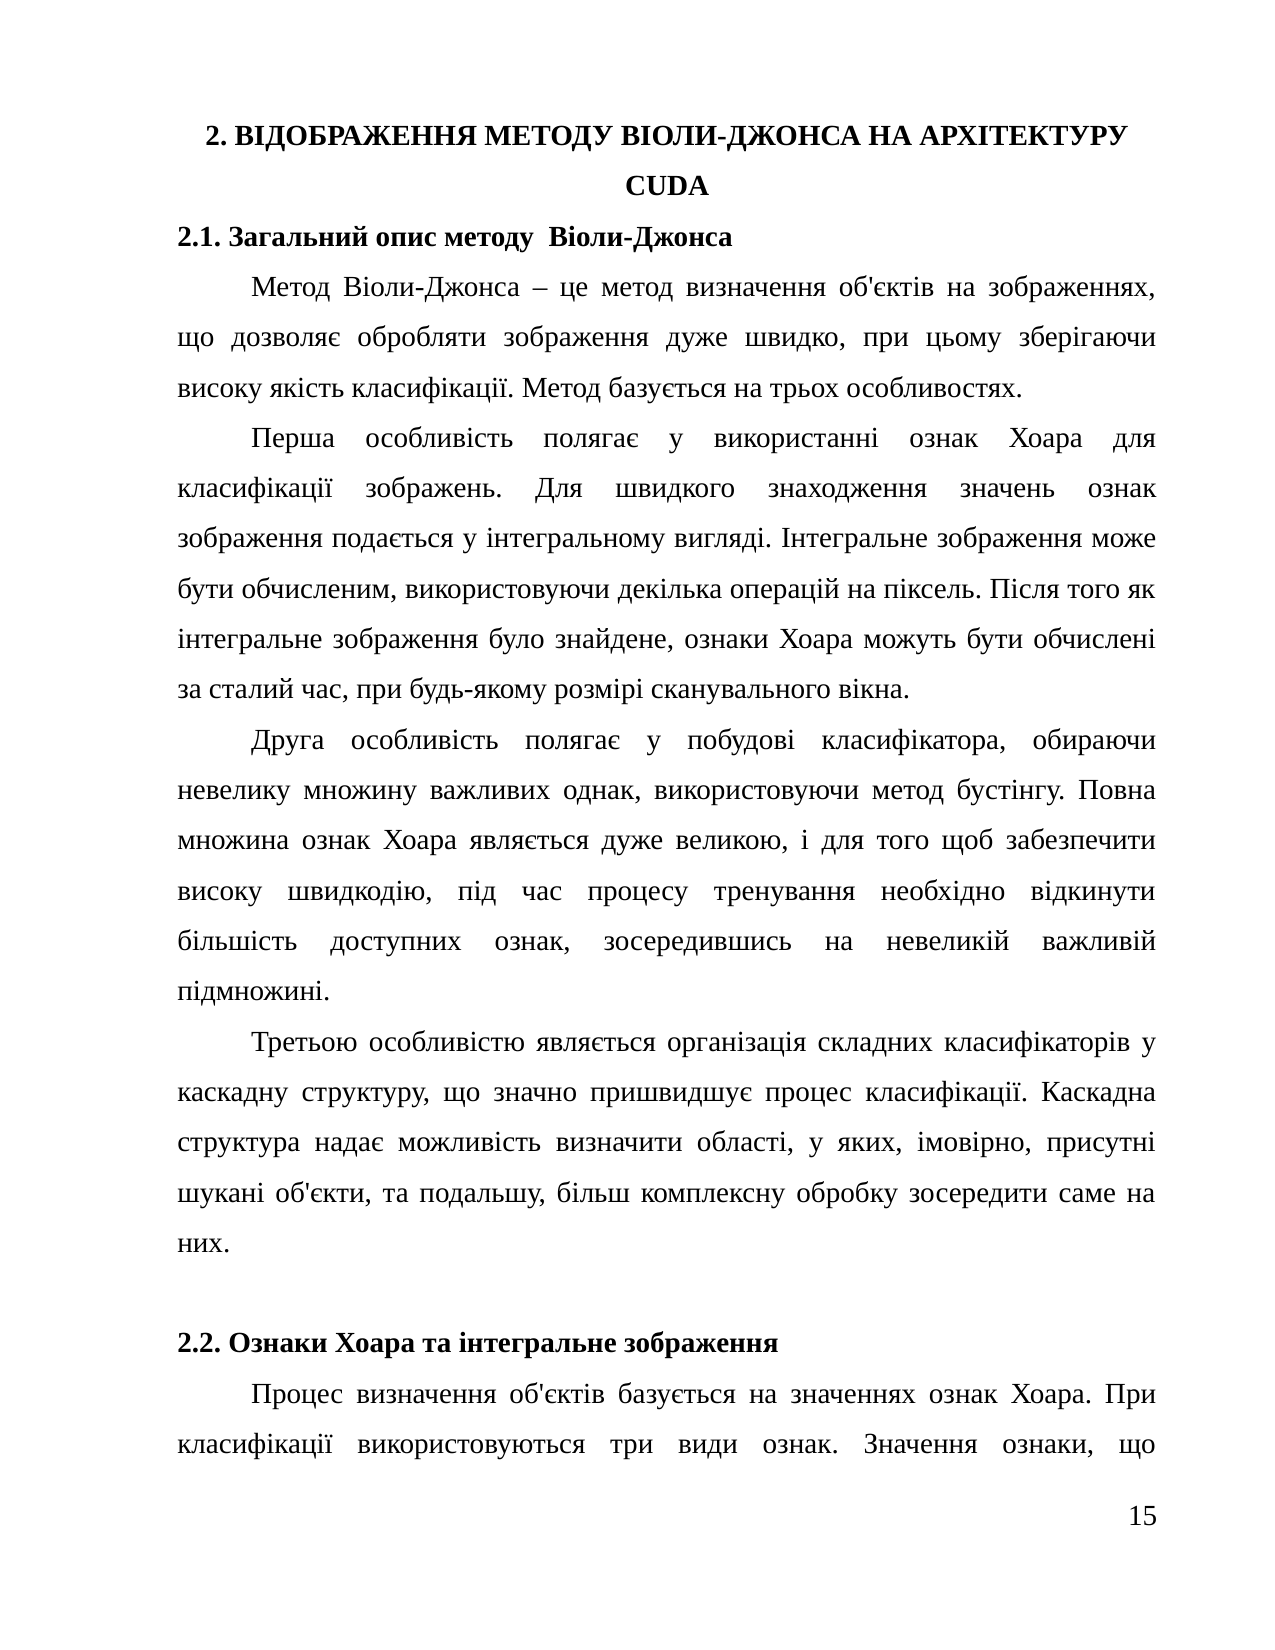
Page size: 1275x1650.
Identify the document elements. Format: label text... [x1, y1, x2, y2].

text Процес визначення об'єктів базується на значеннях ознак Хоара. При класифікації використовуються три види ознак. Значення ознаки, що [177, 1376, 1157, 1460]
text Метод Віоли-Джонса – це метод визначення об'єктів на зображеннях, що дозволяє обробляти зображення дуже швидко, при цьому зберігаючи високу якість класифікації. Метод базується на трьох особливостях. [177, 269, 1157, 403]
subtitle 2.1. Загальний опис методу Віоли-Джонса [177, 219, 1157, 252]
text Перша особливість полягає у використанні ознак Хоара для класифікації зображень. Для швидкого знаходження значень ознак зображення подається у інтегральному вигляді. Інтегральне зображення може бути обчисленим, використовуючи декілька операцій на піксель. Після того як інтегральне зображення було знайдене, ознаки Хоара можуть бути обчислені за сталий час, при будь-якому розмірі сканувального вікна. [177, 420, 1157, 705]
text Друга особливість полягає у побудові класифікатора, обираючи невелику множину важливих однак, використовуючи метод бустінгу. Повна множина ознак Хоара являється дуже великою, і для того щоб забезпечити високу швидкодію, під час процесу тренування необхідно відкинути більшість доступних ознак, зосередившись на невеликій важливій підмножині. [177, 722, 1157, 1007]
subtitle 2. ВІДОБРАЖЕННЯ МЕТОДУ ВІОЛИ-ДЖОНСА НА АРХІТЕКТУРУ CUDA [177, 118, 1157, 202]
subtitle 2.2. Ознаки Хоара та інтегральне зображення [177, 1326, 1157, 1359]
text Третьою особливістю являється організація складних класифікаторів у каскадну структуру, що значно пришвидшує процес класифікації. Каскадна структура надає можливість визначити області, у яких, імовірно, присутні шукані об'єкти, та подальшу, більш комплексну обробку зосередити саме на них. [177, 1024, 1157, 1258]
